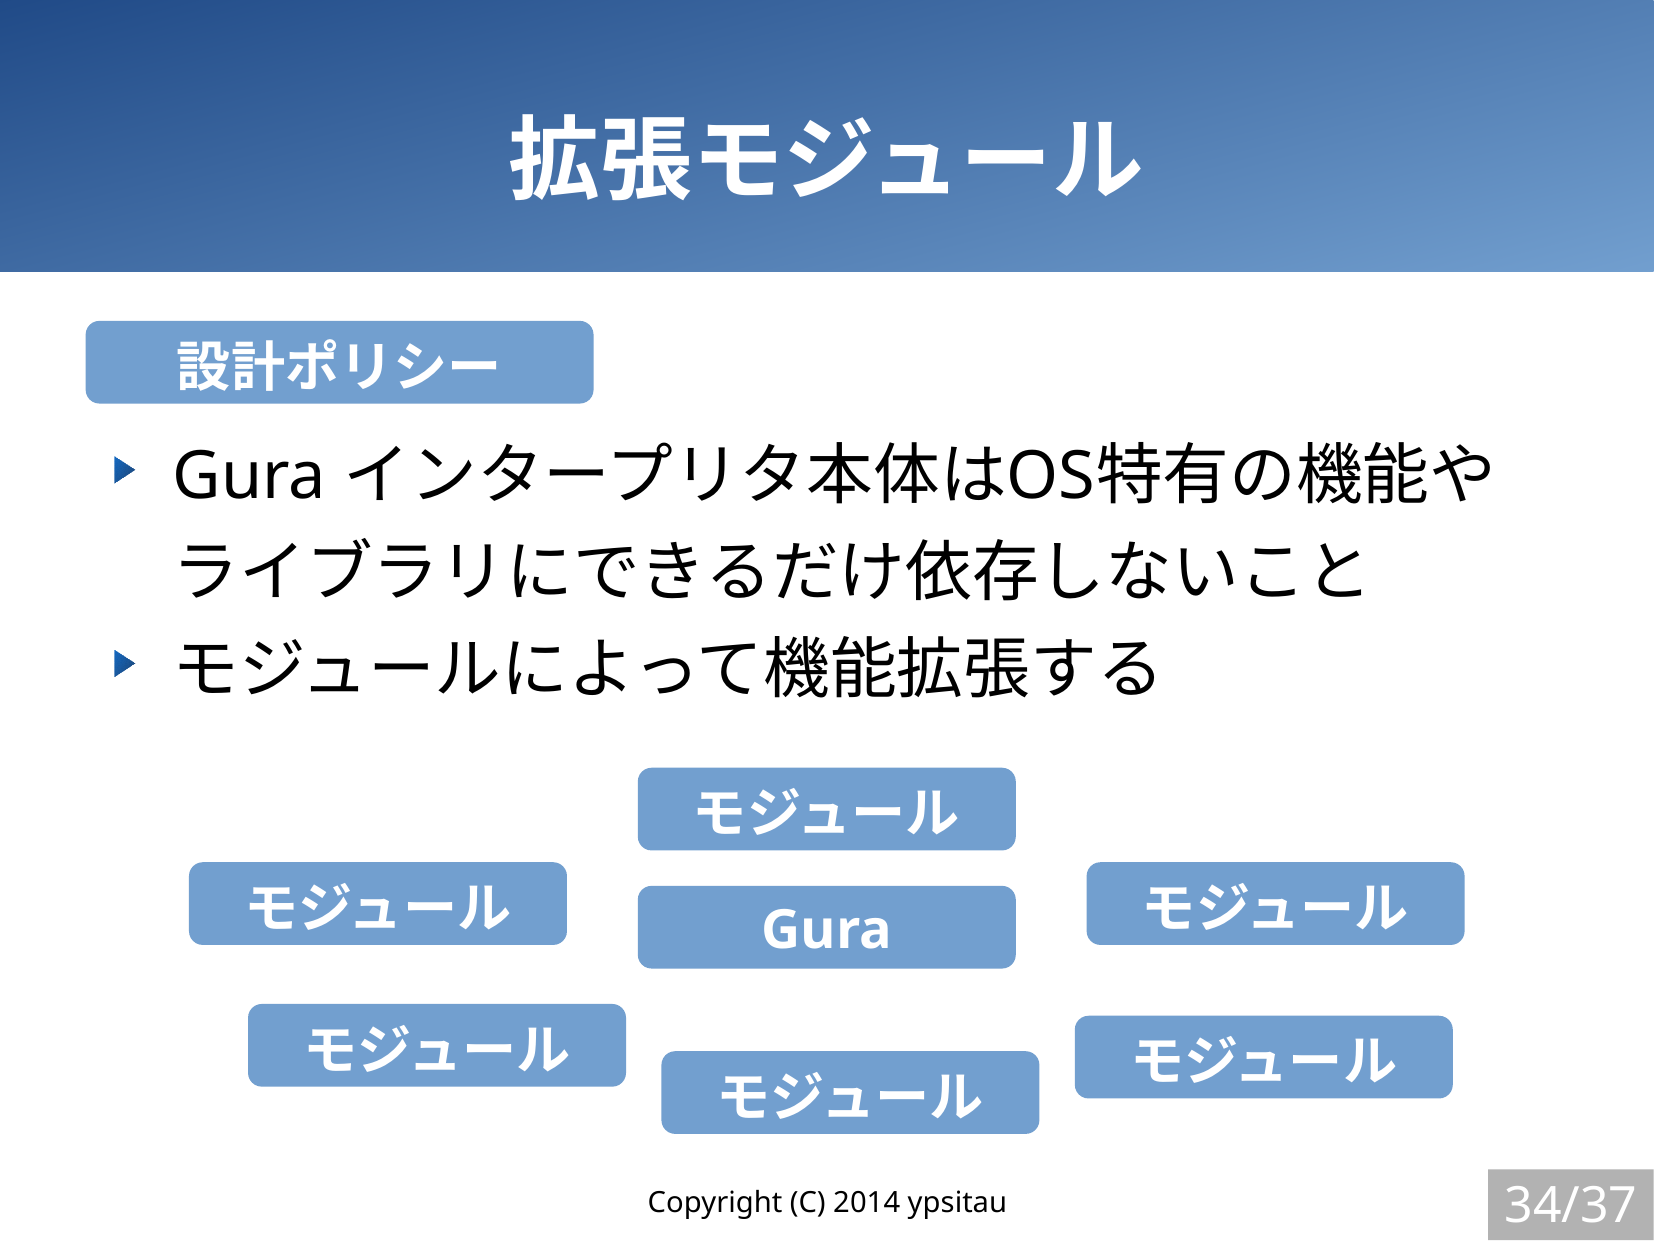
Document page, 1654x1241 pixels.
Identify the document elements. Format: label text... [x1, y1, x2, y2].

text_box 設計ポリシー [85, 320, 594, 404]
text_box モジュール [637, 767, 1016, 851]
text_box モジュール [248, 1003, 627, 1087]
text_box モジュール [1074, 1015, 1453, 1099]
title 拡張モジュール [82, 49, 1571, 257]
text_box Gura インタープリタ本体はOS特有の機能や ライブラリにできるだけ依存しないこと モジュールによって機能拡張する [98, 413, 1501, 730]
text_box Gura [637, 885, 1016, 969]
text_box モジュール [1086, 862, 1465, 945]
text_box モジュール [188, 862, 567, 945]
text_box モジュール [661, 1051, 1040, 1134]
